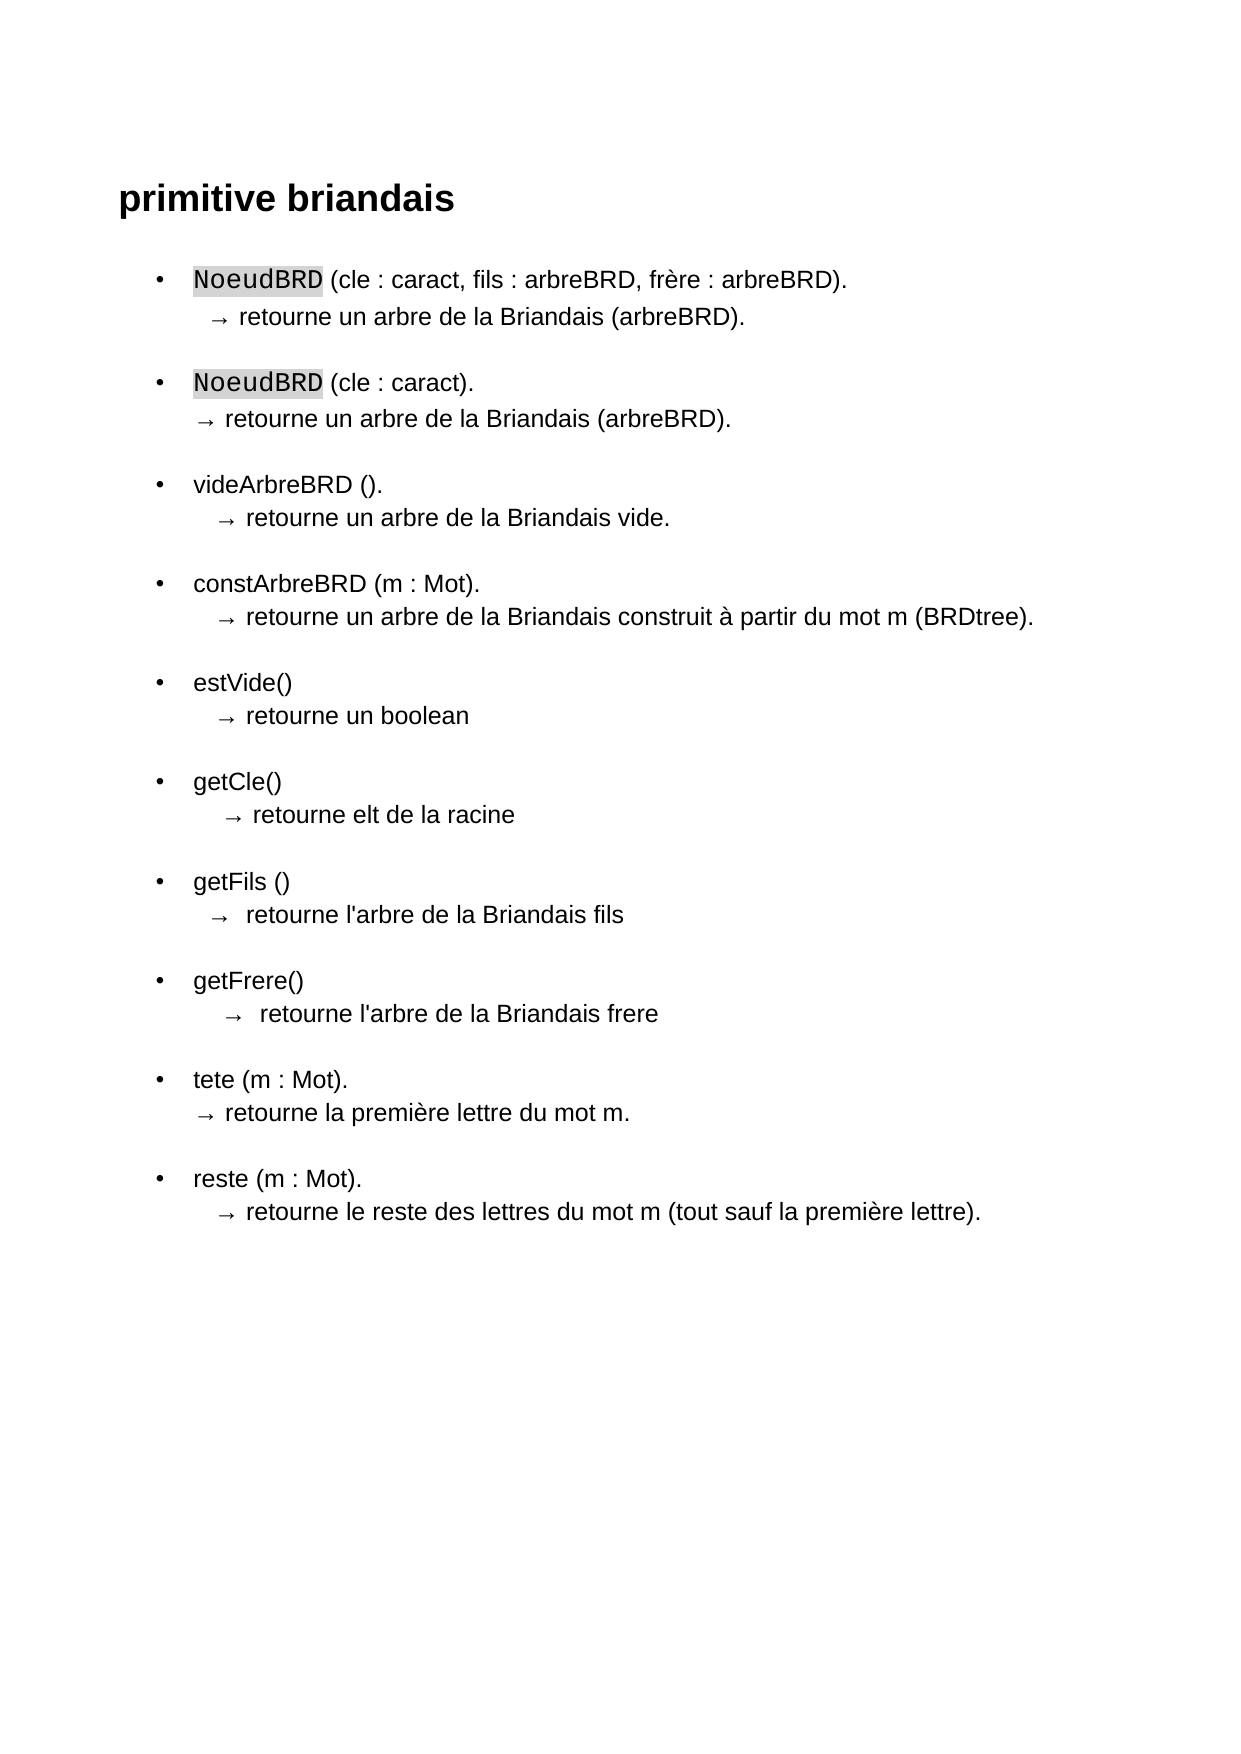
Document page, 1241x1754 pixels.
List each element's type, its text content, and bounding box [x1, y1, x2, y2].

list videArbreBRD (). [156, 470, 1122, 499]
text → retourne l'arbre de la Briandais fils [118, 900, 1122, 928]
text → retourne un arbre de la Briandais (arbreBRD). [118, 404, 1122, 433]
list reste (m : Mot). [156, 1164, 1122, 1193]
list NoeudBRD (cle : caract, fils : arbreBRD, frère : arbreBRD). [156, 265, 1122, 297]
text → retourne un boolean [118, 701, 1122, 730]
list getCle() [156, 767, 1122, 796]
text → retourne elt de la racine [118, 801, 1122, 829]
list constArbreBRD (m : Mot). [156, 569, 1122, 598]
list tete (m : Mot). [156, 1065, 1122, 1094]
text → retourne l'arbre de la Briandais frere [118, 999, 1122, 1028]
text → retourne la première lettre du mot m. [118, 1098, 1122, 1127]
text → retourne le reste des lettres du mot m (tout sauf la première lettre). [118, 1197, 1122, 1226]
list getFrere() [156, 966, 1122, 994]
text → retourne un arbre de la Briandais construit à partir du mot m (BRDtree). [118, 602, 1122, 631]
text → retourne un arbre de la Briandais vide. [118, 503, 1122, 532]
list getFils () [156, 867, 1122, 895]
list NoeudBRD (cle : caract). [156, 368, 1122, 399]
subtitle primitive briandais [118, 176, 1122, 220]
list estVide() [156, 668, 1122, 697]
text → retourne un arbre de la Briandais (arbreBRD). [118, 302, 1122, 330]
